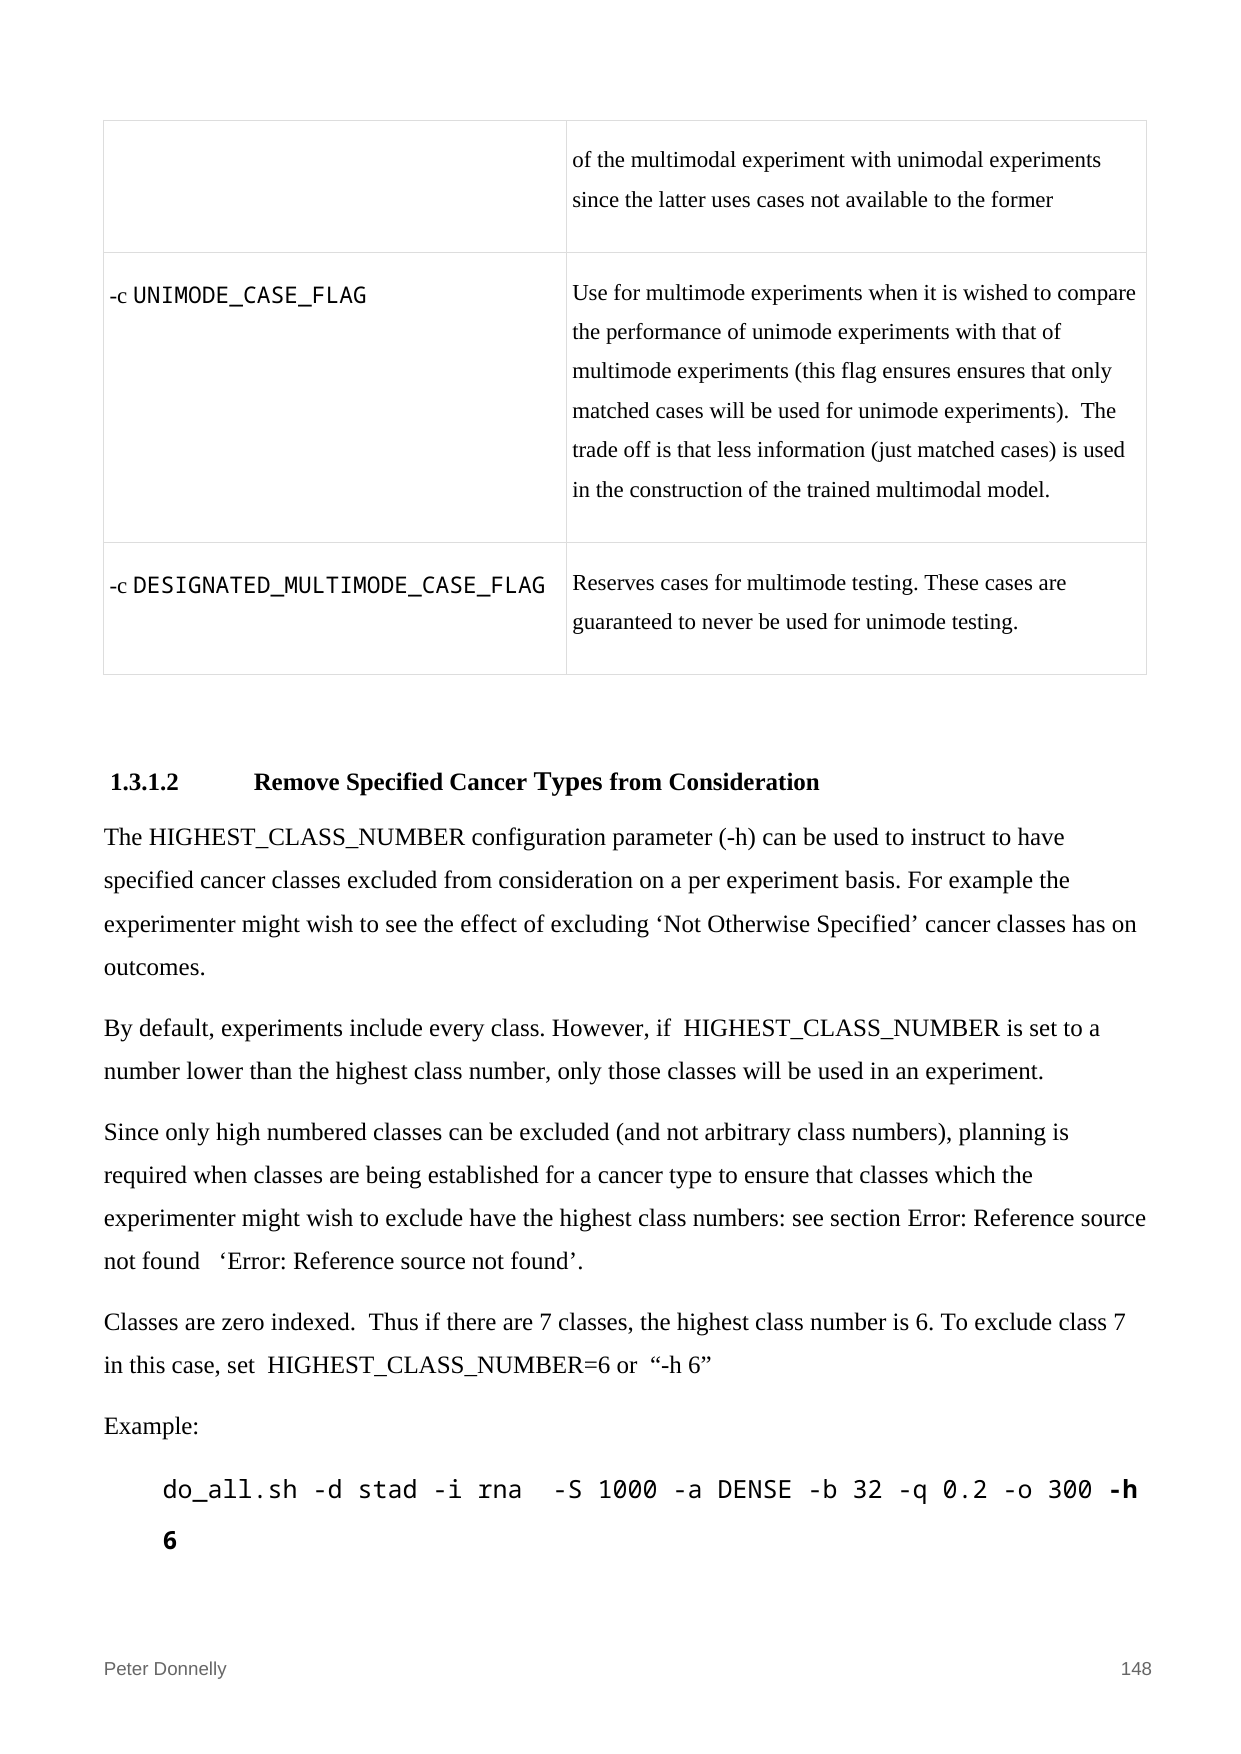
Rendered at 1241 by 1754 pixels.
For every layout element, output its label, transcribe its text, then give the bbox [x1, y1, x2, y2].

subtitle Remove Specified Cancer Types from Consideration [103, 765, 1146, 796]
text do_all.sh -d stad -i rna -S 1000 -a DENSE -b 32 -q 0.2 -o 300 -h 6 [162, 1472, 1146, 1557]
table_cell [104, 121, 566, 252]
text The HIGHEST_CLASS_NUMBER configuration parameter (-h) can be used to instruct to have specified cancer classes excluded from consideration on a per experiment basis. For example the experimenter might wish to see the effect of excluding ‘Not Otherwise Specified’ cancer classes has on outcomes. [103, 822, 1146, 981]
table_cell Use for multimode experiments when it is wished to compare the performance of unimode experiments with that of multimode experiments (this flag ensures ensures that only matched cases will be used for unimode experiments). The trade off is that less information (just matched cases) is used in the construction of the trained multimodal model. [567, 253, 1146, 542]
table_cell Reserves cases for multimode testing. These cases are guaranteed to never be used for unimode testing. [567, 543, 1146, 674]
text Since only high numbered classes can be excluded (and not arbitrary class numbers), planning is required when classes are being established for a cancer type to ensure that classes which the experimenter might wish to exclude have the highest class numbers: see section Error: Reference source not found ‘Error: Reference source not found’. [103, 1117, 1146, 1275]
text Example: [103, 1411, 1146, 1439]
table_cell of the multimodal experiment with unimodal experiments since the latter uses cases not available to the former [567, 121, 1146, 252]
table_cell -c DESIGNATED_MULTIMODE_CASE_FLAG [104, 543, 566, 674]
text Classes are zero indexed. Thus if there are 7 classes, the highest class number is 6. To exclude class 7 in this case, set HIGHEST_CLASS_NUMBER=6 or “-h 6” [103, 1307, 1146, 1379]
table_cell -c UNIMODE_CASE_FLAG [104, 253, 566, 542]
text By default, experiments include every class. However, if HIGHEST_CLASS_NUMBER is set to a number lower than the highest class number, only those classes will be used in an experiment. [103, 1013, 1146, 1084]
